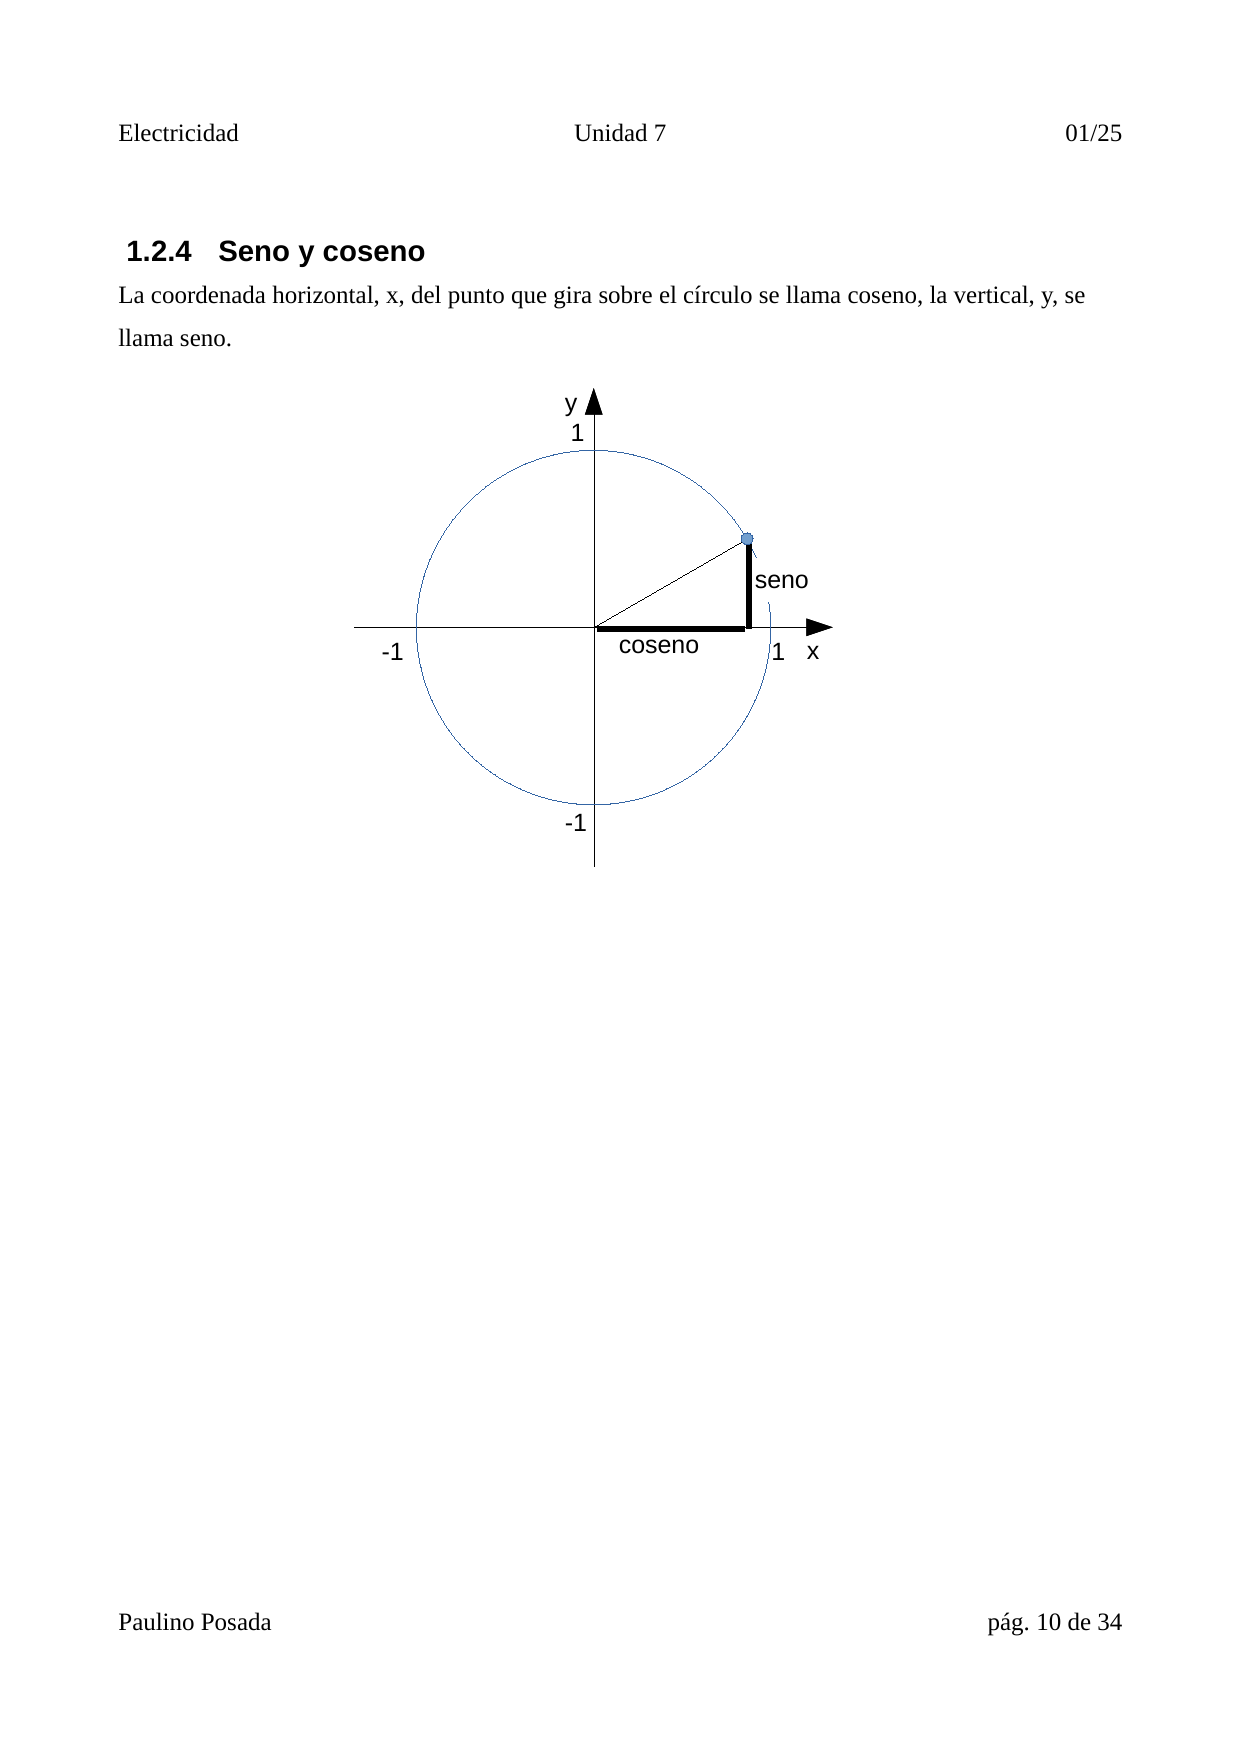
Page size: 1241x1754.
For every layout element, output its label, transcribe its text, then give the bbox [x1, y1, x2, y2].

subtitle Seno y coseno [118, 234, 1122, 268]
text La coordenada horizontal, x, del punto que gira sobre el círculo se llama coseno, la vertical, y, se llama seno. [118, 280, 1122, 352]
